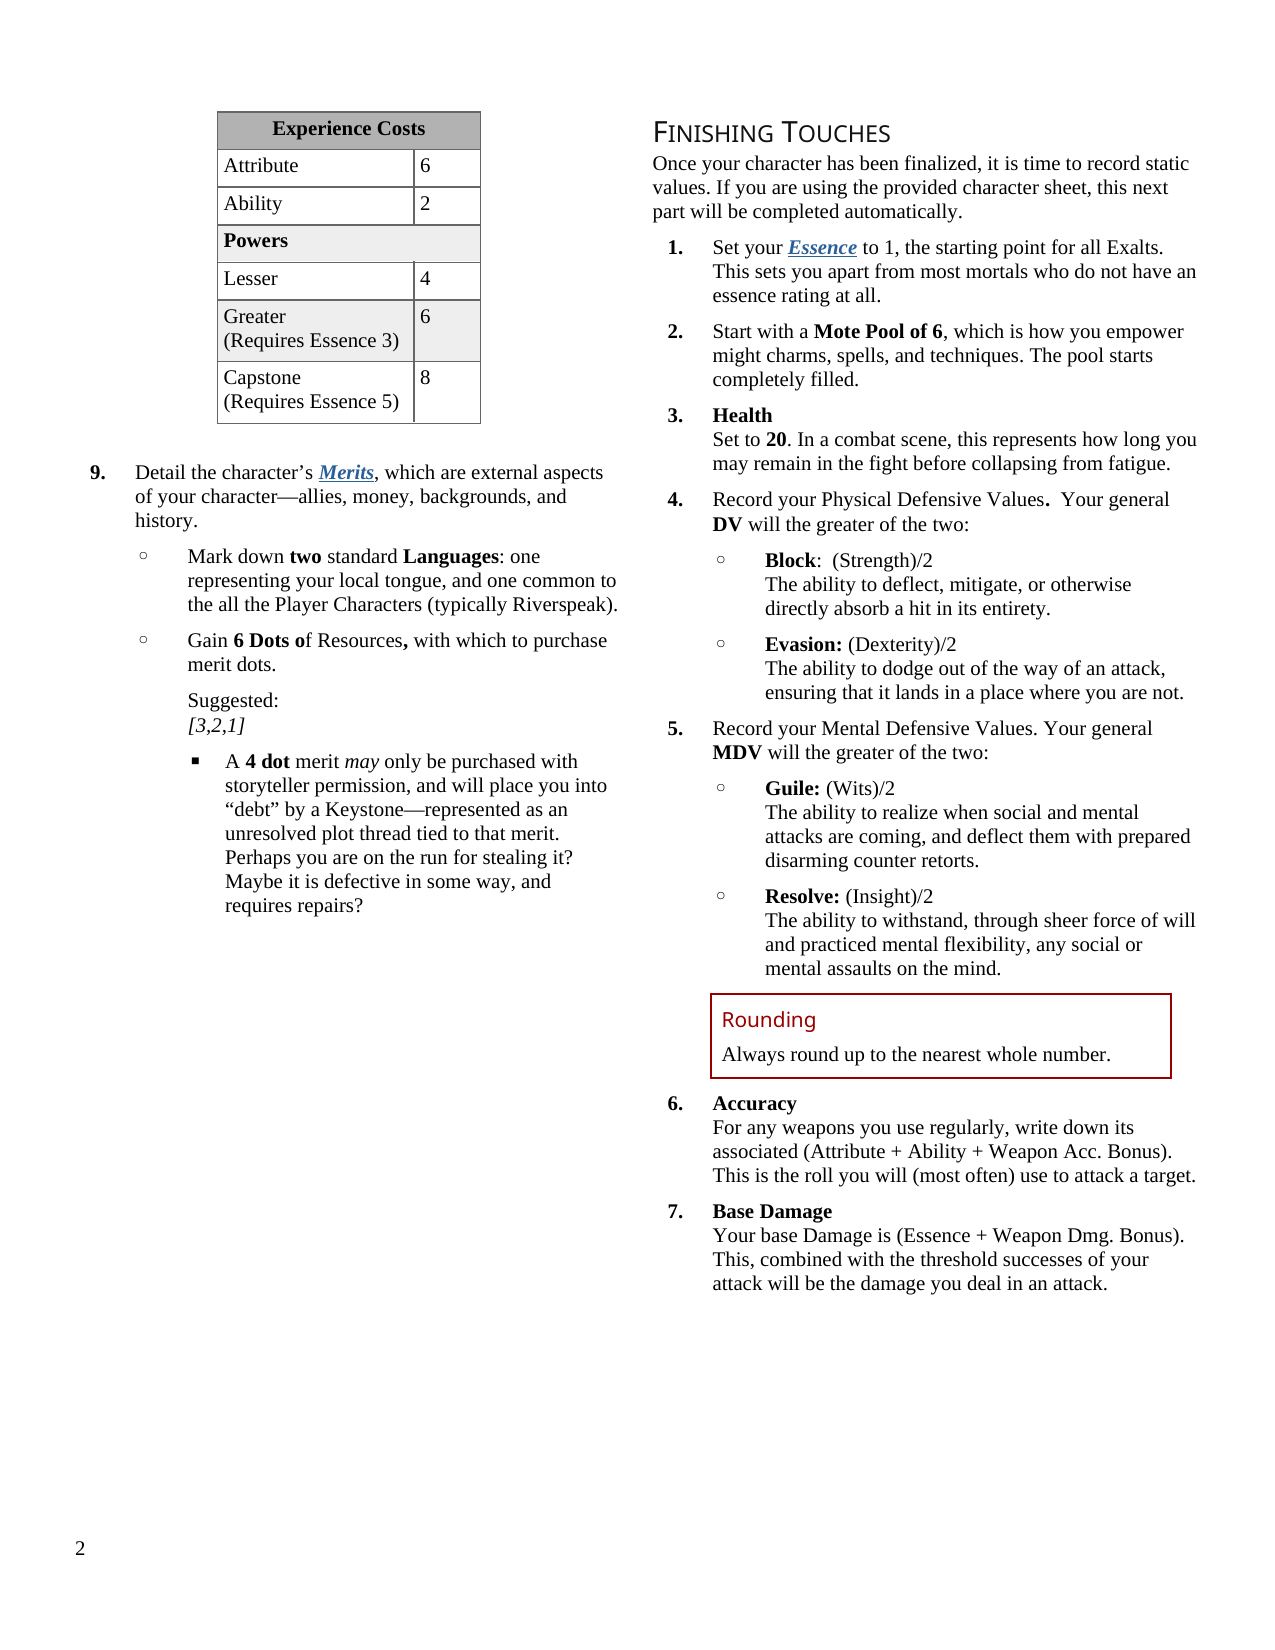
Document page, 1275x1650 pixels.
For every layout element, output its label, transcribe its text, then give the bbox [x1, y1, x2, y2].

list Guile: (Wits)/2 The ability to realize when social and mental attacks are coming, and deflect them with prepared disarming counter retorts. [712, 776, 1200, 872]
list Accuracy For any weapons you use regularly, write down its associated (Attribute + Ability + Weapon Acc. Bonus). This is the roll you will (most often) use to attack a target. [667, 1091, 1200, 1187]
list Mark down two standard Languages: one representing your local tongue, and one common to the all the Player Characters (typically Riverspeak). [135, 544, 622, 616]
list Evasion: (Dexterity)/2 The ability to dodge out of the way of an attack, ensuring that it lands in a place where you are not. [712, 632, 1200, 704]
table_header Rounding Always round up to the nearest whole number. [712, 995, 1170, 1077]
table_cell 4 [415, 263, 480, 299]
table_cell 6 [415, 150, 480, 186]
list Record your Mental Defensive Values. Your general MDV will the greater of the two: [667, 716, 1200, 764]
table_cell 6 [415, 301, 480, 361]
list Block: (Strength)/2 The ability to deflect, mitigate, or otherwise directly absorb a hit in its entirety. [712, 547, 1200, 620]
list Record your Physical Defensive Values. Your general DV will the greater of the two: [667, 487, 1200, 536]
list A 4 dot merit may only be purchased with storyteller permission, and will place you into “debt” by a Keystone—represented as an unresolved plot thread tied to that merit. Perhaps you are on the run for stealing it? Maybe it is defective in some way, and requires repairs? [187, 748, 622, 917]
table_cell 2 [415, 188, 480, 224]
list Start with a Mote Pool of 6, which is how you empower might charms, spells, and techniques. The pool starts completely filled. [667, 319, 1200, 391]
list Set your Essence to 1, the starting point for all Exalts. This sets you apart from most mortals who do not have an essence rating at all. [667, 235, 1200, 307]
table_cell Capstone (Requires Essence 5) [218, 362, 413, 422]
table_cell Greater (Requires Essence 3) [218, 301, 413, 361]
subtitle Finishing Touches [652, 111, 1200, 151]
table_cell Lesser [218, 263, 413, 299]
table_cell 8 [415, 362, 480, 422]
table_cell Ability [218, 188, 413, 224]
list Health Set to 20. In a combat scene, this represents how long you may remain in the fight before collapsing from fatigue. [667, 403, 1200, 475]
list Gain 6 Dots of Resources, with which to purchase merit dots. [135, 628, 622, 676]
table_cell Attribute [218, 150, 413, 186]
table_header Experience Costs [218, 113, 480, 149]
table_cell Powers [218, 226, 480, 261]
list Detail the character’s Merits, which are external aspects of your character—allies, money, backgrounds, and history. [90, 460, 622, 532]
list Suggested: [3,2,1] [135, 688, 622, 737]
list Resolve: (Insight)/2 The ability to withstand, through sheer force of will and practiced mental flexibility, any social or mental assaults on the mind. [712, 884, 1200, 980]
text Once your character has been finalized, it is time to record static values. If you are using the provided character sheet, this next part will be completed automatically. [652, 151, 1200, 223]
list Base Damage Your base Damage is (Essence + Weapon Dmg. Bonus). This, combined with the threshold successes of your attack will be the damage you deal in an attack. [667, 1199, 1200, 1295]
